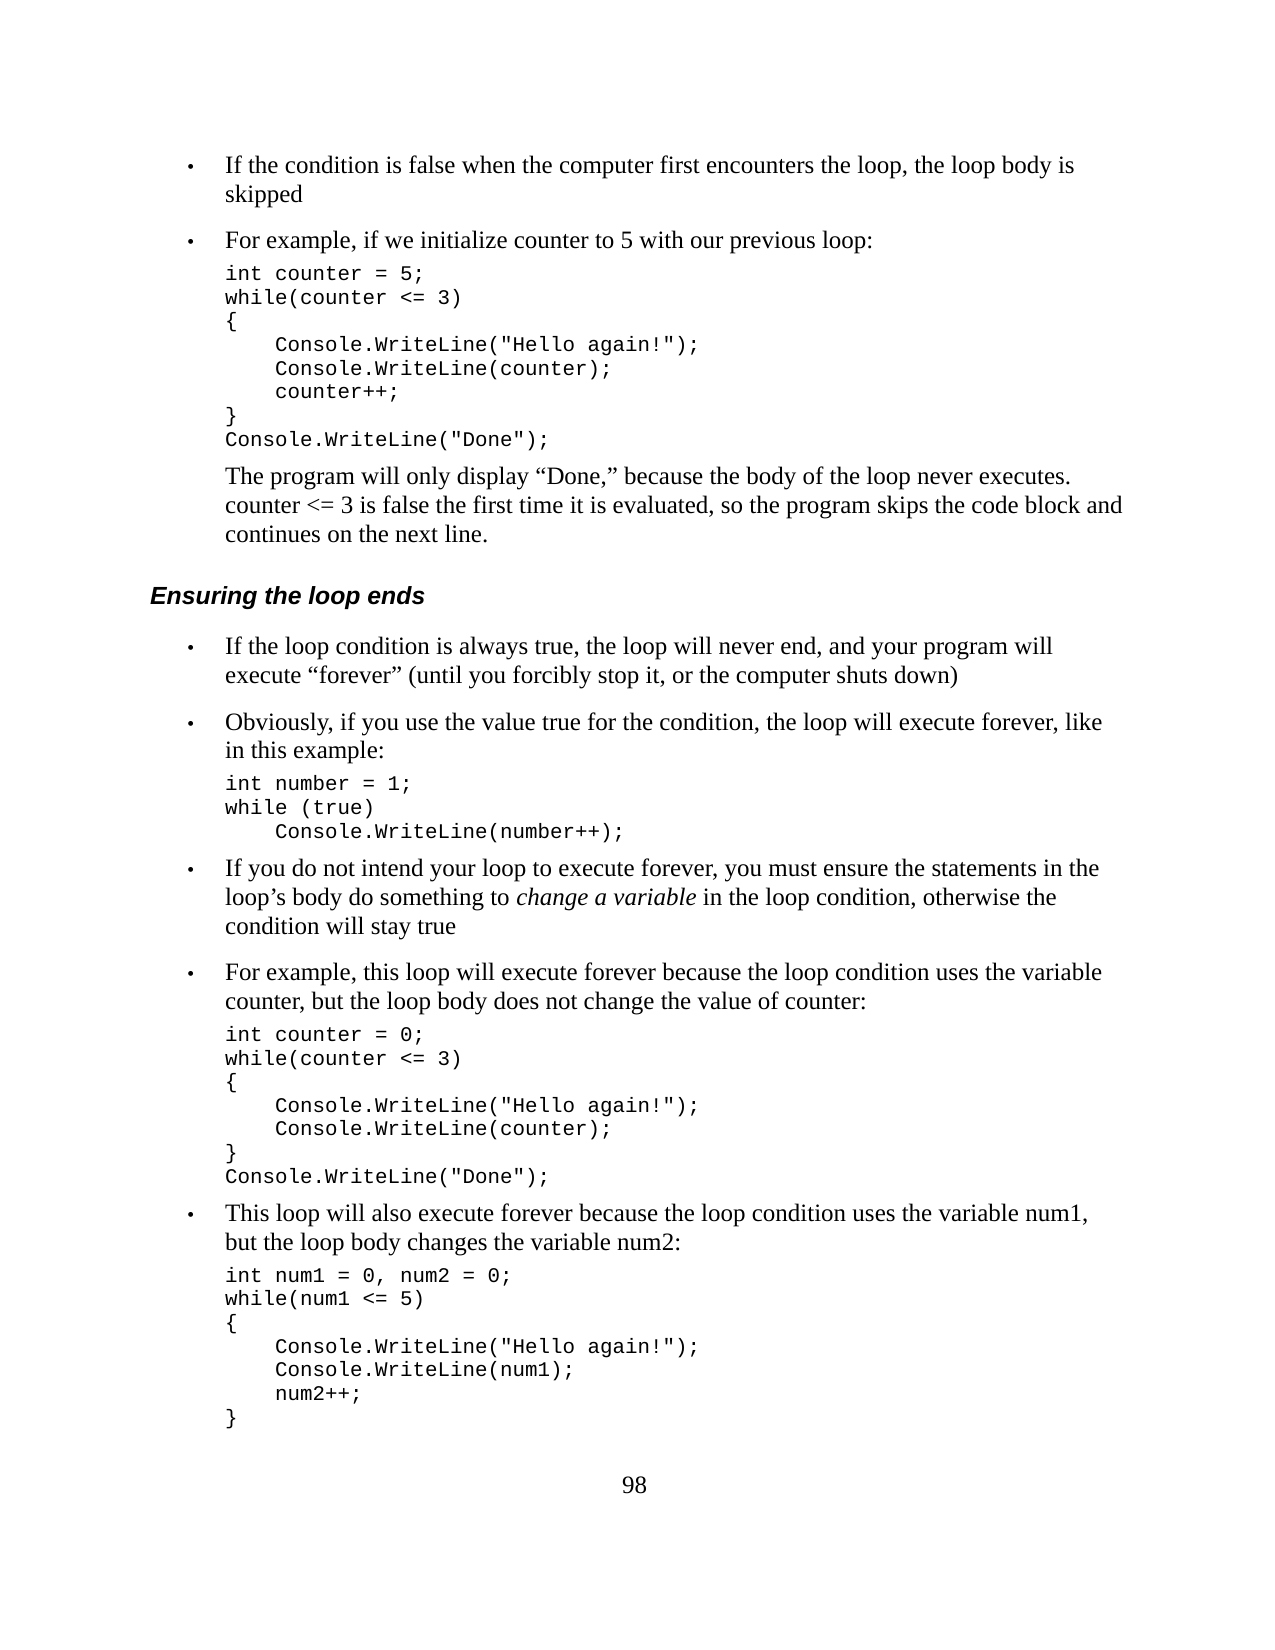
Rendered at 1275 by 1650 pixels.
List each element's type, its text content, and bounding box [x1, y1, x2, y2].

list while(counter <= 3) [187, 1047, 1125, 1071]
list while(counter <= 3) [187, 287, 1125, 310]
list Console.WriteLine("Done"); [187, 1166, 1125, 1189]
list Console.WriteLine("Hello again!"); [187, 334, 1125, 358]
list This loop will also execute forever because the loop condition uses the variable num1, but the loop body changes the variable num2: [187, 1198, 1125, 1256]
list If the condition is false when the computer first encounters the loop, the loop body is skipped [187, 150, 1125, 207]
list } [187, 1407, 1125, 1430]
list int counter = 5; [187, 263, 1125, 287]
list Console.WriteLine("Done"); [187, 429, 1125, 452]
list Console.WriteLine(num1); [187, 1359, 1125, 1383]
list } [187, 1142, 1125, 1166]
list Console.WriteLine(number++); [187, 821, 1125, 844]
list while (true) [187, 797, 1125, 821]
list { [187, 1312, 1125, 1336]
list The program will only display “Done,” because the body of the loop never executes. counter <= 3 is false the first time it is evaluated, so the program skips the code block and continues on the next line. [187, 461, 1125, 547]
list For example, this loop will execute forever because the loop condition uses the variable counter, but the loop body does not change the value of counter: [187, 957, 1125, 1015]
subtitle Ensuring the loop ends [150, 581, 1125, 610]
list For example, if we initialize counter to 5 with our previous loop: [187, 225, 1125, 254]
list int num1 = 0, num2 = 0; [187, 1265, 1125, 1288]
list Console.WriteLine(counter); [187, 1118, 1125, 1142]
list { [187, 1071, 1125, 1095]
list If you do not intend your loop to execute forever, you must ensure the statements in the loop’s body do something to change a variable in the loop condition, otherwise the condition will stay true [187, 853, 1125, 939]
list Console.WriteLine(counter); [187, 358, 1125, 381]
list int number = 1; [187, 773, 1125, 797]
list Console.WriteLine("Hello again!"); [187, 1336, 1125, 1359]
list } [187, 405, 1125, 429]
list If the loop condition is always true, the loop will never end, and your program will execute “forever” (until you forcibly stop it, or the computer shuts down) [187, 631, 1125, 689]
list num2++; [187, 1383, 1125, 1407]
list Console.WriteLine("Hello again!"); [187, 1095, 1125, 1118]
list int counter = 0; [187, 1024, 1125, 1047]
list counter++; [187, 381, 1125, 405]
list { [187, 310, 1125, 334]
list while(num1 <= 5) [187, 1288, 1125, 1312]
list Obviously, if you use the value true for the condition, the loop will execute forever, like in this example: [187, 707, 1125, 764]
